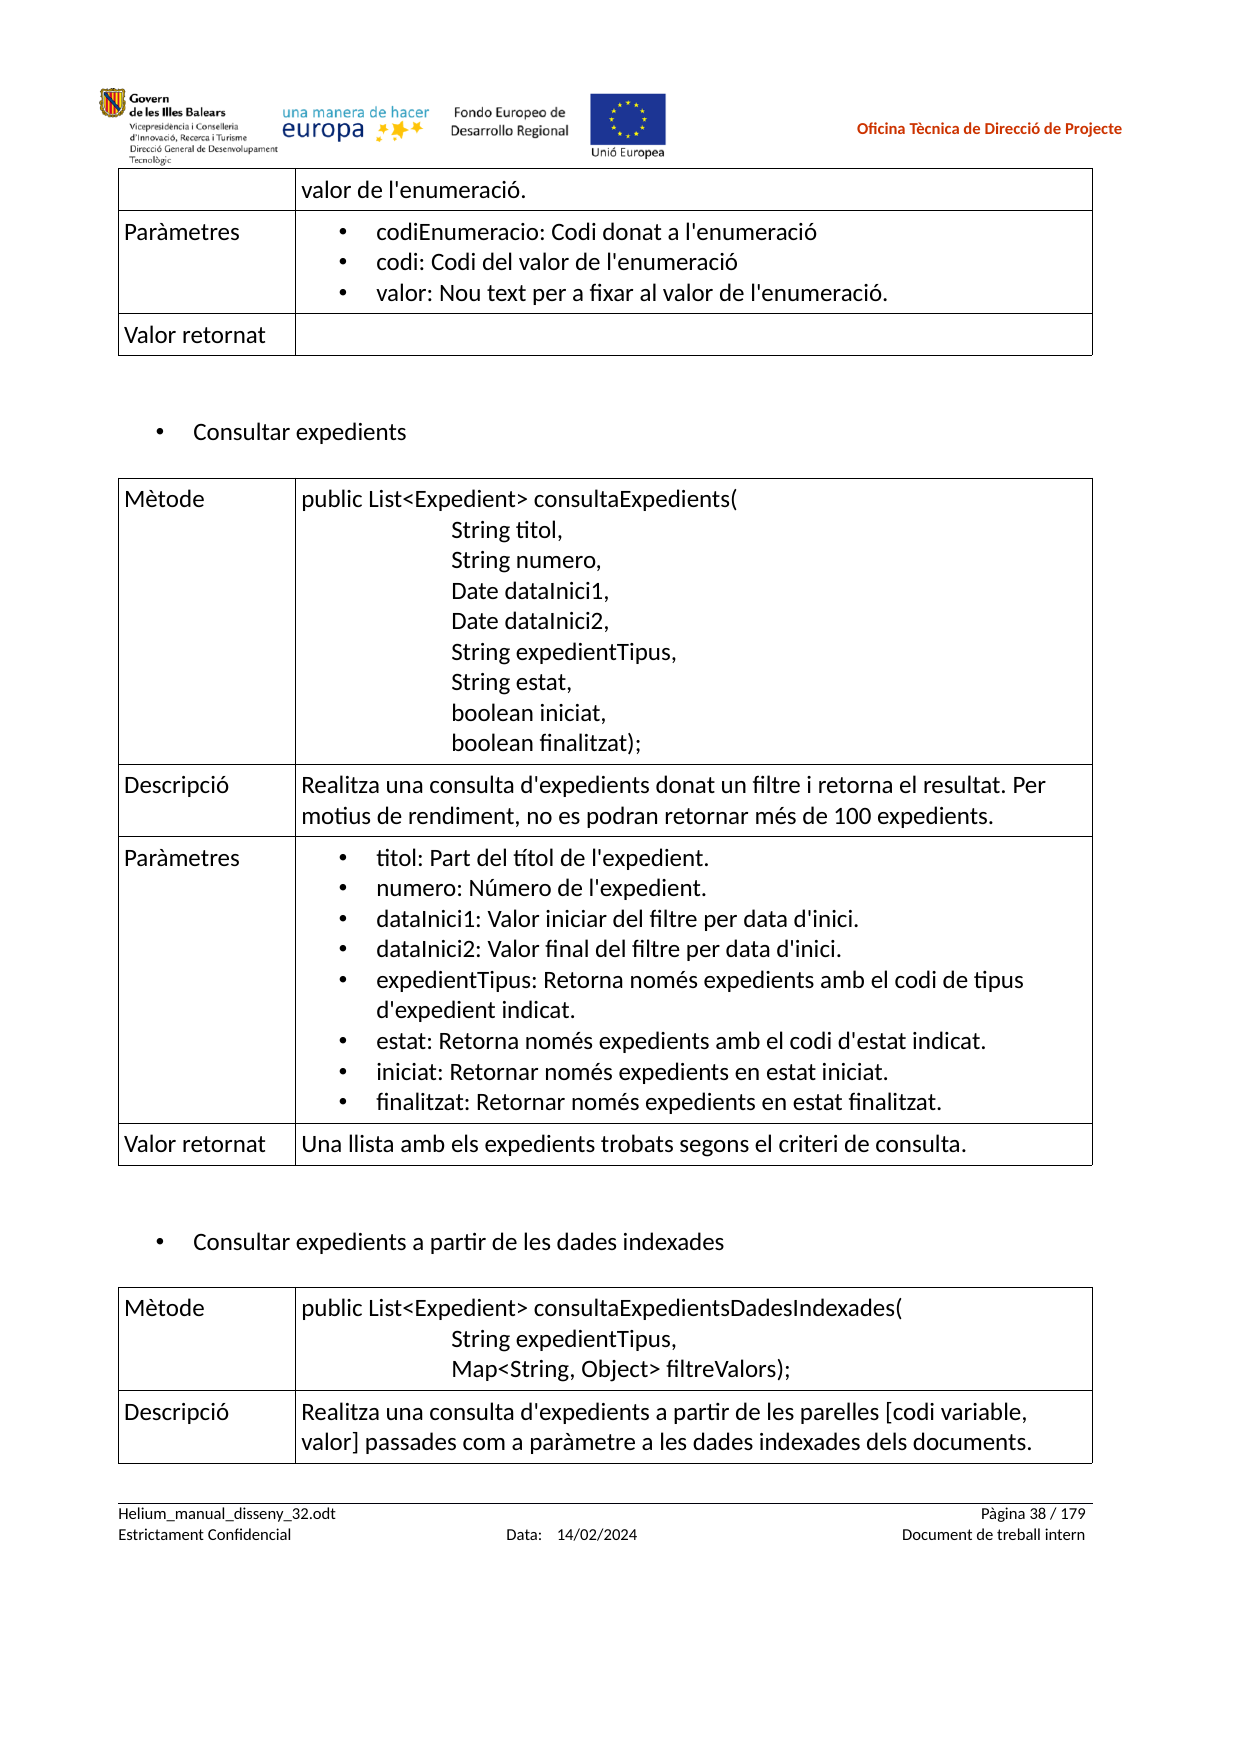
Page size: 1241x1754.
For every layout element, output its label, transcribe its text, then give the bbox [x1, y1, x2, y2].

table_cell Realitza una consulta d'expedients a partir de les parelles [codi variable, valor] passades com a paràmetre a les dades indexades dels documents. [296, 1391, 1092, 1462]
table_header Mètode [119, 479, 295, 764]
table_cell Valor retornat [119, 1124, 295, 1164]
table_cell valor de l'enumeració. [296, 169, 1092, 210]
picture [99, 87, 668, 166]
table_header public List<Expedient> consultaExpedients( String titol, String numero, Date dataInici1, Date dataInici2, String expedientTipus, String estat, boolean iniciat, boolean finalitzat); [296, 479, 1092, 764]
table_header Mètode [119, 1288, 295, 1390]
list Consultar expedients [156, 416, 1122, 447]
table_cell Paràmetres [119, 837, 295, 1122]
table_cell Descripció [119, 765, 295, 836]
table_cell Descripció [119, 1391, 295, 1462]
table_cell Realitza una consulta d'expedients donat un filtre i retorna el resultat. Per motius de rendiment, no es podran retornar més de 100 expedients. [296, 765, 1092, 836]
table_cell [296, 314, 1092, 355]
table_cell Una llista amb els expedients trobats segons el criteri de consulta. [296, 1124, 1092, 1164]
table_cell titol: Part del títol de l'expedient. numero: Número de l'expedient. dataInici1: Valor iniciar del filtre per data d'inici. dataInici2: Valor final del filtre per data d'inici. expedientTipus: Retorna només expedients amb el codi de tipus d'expedient indicat. estat: Retorna només expedients amb el codi d'estat indicat. iniciat: Retornar només expedients en estat iniciat. finalitzat: Retornar només expedients en estat finalitzat. [296, 837, 1092, 1122]
table_cell Valor retornat [119, 314, 295, 355]
table_cell [119, 169, 295, 210]
list Consultar expedients a partir de les dades indexades [156, 1226, 1122, 1256]
table_header public List<Expedient> consultaExpedientsDadesIndexades( String expedientTipus, Map<String, Object> filtreValors); [296, 1288, 1092, 1390]
table_cell Paràmetres [119, 211, 295, 313]
table_cell codiEnumeracio: Codi donat a l'enumeració codi: Codi del valor de l'enumeració valor: Nou text per a fixar al valor de l'enumeració. [296, 211, 1092, 313]
